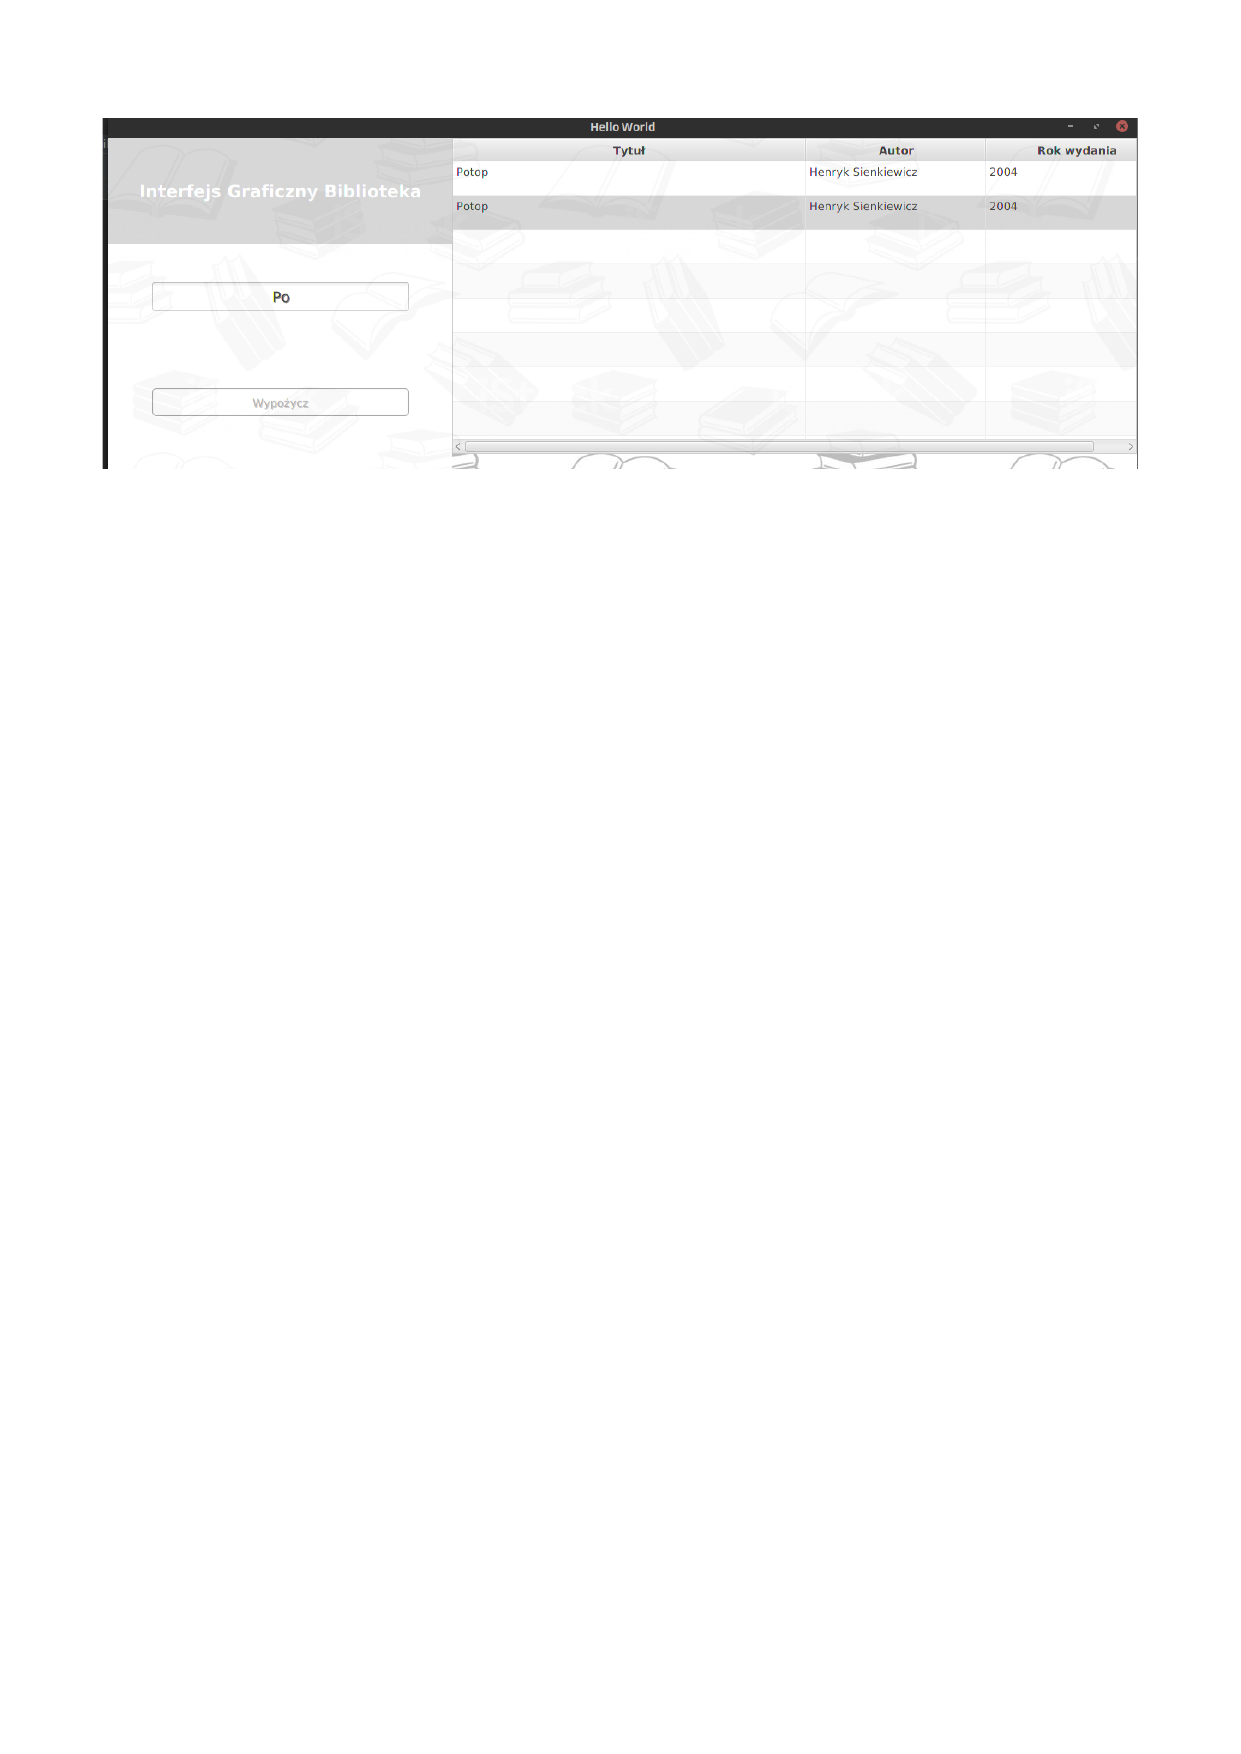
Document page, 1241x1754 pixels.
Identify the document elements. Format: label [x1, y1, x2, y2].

picture [102, 118, 1138, 469]
